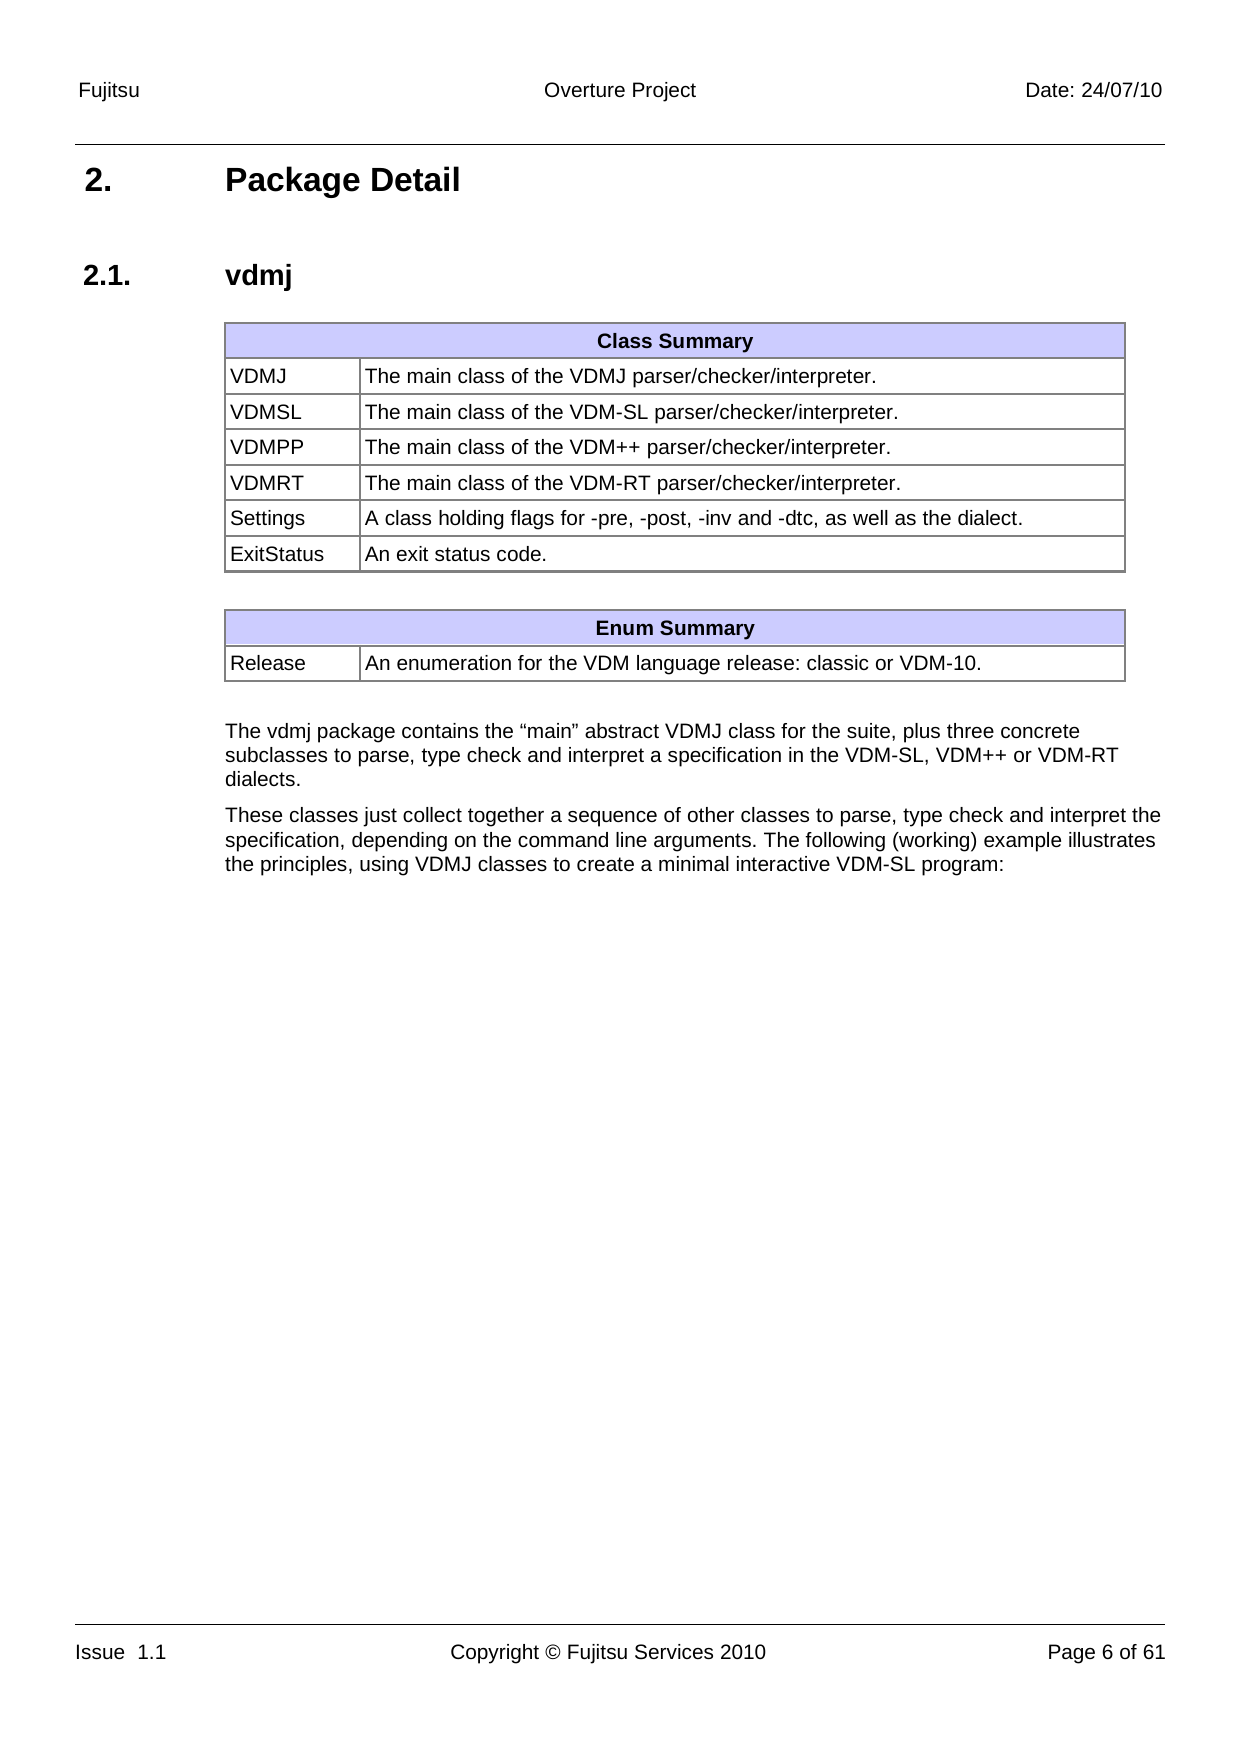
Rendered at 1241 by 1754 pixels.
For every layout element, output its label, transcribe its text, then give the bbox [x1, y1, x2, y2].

table_cell An enumeration for the VDM language release: classic or VDM-10. [361, 647, 1124, 680]
table_cell VDMSL [226, 395, 359, 428]
table_header Enum Summary [226, 611, 1124, 644]
table_cell ExitStatus [226, 537, 359, 570]
table_header Class Summary [226, 324, 1124, 357]
text The vdmj package contains the “main” abstract VDMJ class for the suite, plus three concrete subclasses to parse, type check and interpret a specification in the VDM-SL, VDM++ or VDM-RT dialects. [225, 719, 1165, 791]
table_cell Settings [226, 501, 359, 535]
table_cell Release [226, 647, 359, 680]
table_cell The main class of the VDM-SL parser/checker/interpreter. [361, 395, 1124, 428]
table_cell The main class of the VDM-RT parser/checker/interpreter. [361, 466, 1124, 499]
table_cell VDMPP [226, 430, 359, 464]
subtitle vdmj [75, 258, 1165, 292]
subtitle Package Detail [75, 160, 1165, 198]
table_cell VDMRT [226, 466, 359, 499]
table_cell VDMJ [226, 359, 359, 393]
text These classes just collect together a sequence of other classes to parse, type check and interpret the specification, depending on the command line arguments. The following (working) example illustrates the principles, using VDMJ classes to create a minimal interactive VDM-SL program: [225, 803, 1165, 876]
table_cell The main class of the VDM++ parser/checker/interpreter. [361, 430, 1124, 464]
table_cell A class holding flags for -pre, -post, -inv and -dtc, as well as the dialect. [361, 501, 1124, 535]
table_cell The main class of the VDMJ parser/checker/interpreter. [361, 359, 1124, 393]
table_cell An exit status code. [361, 537, 1124, 570]
